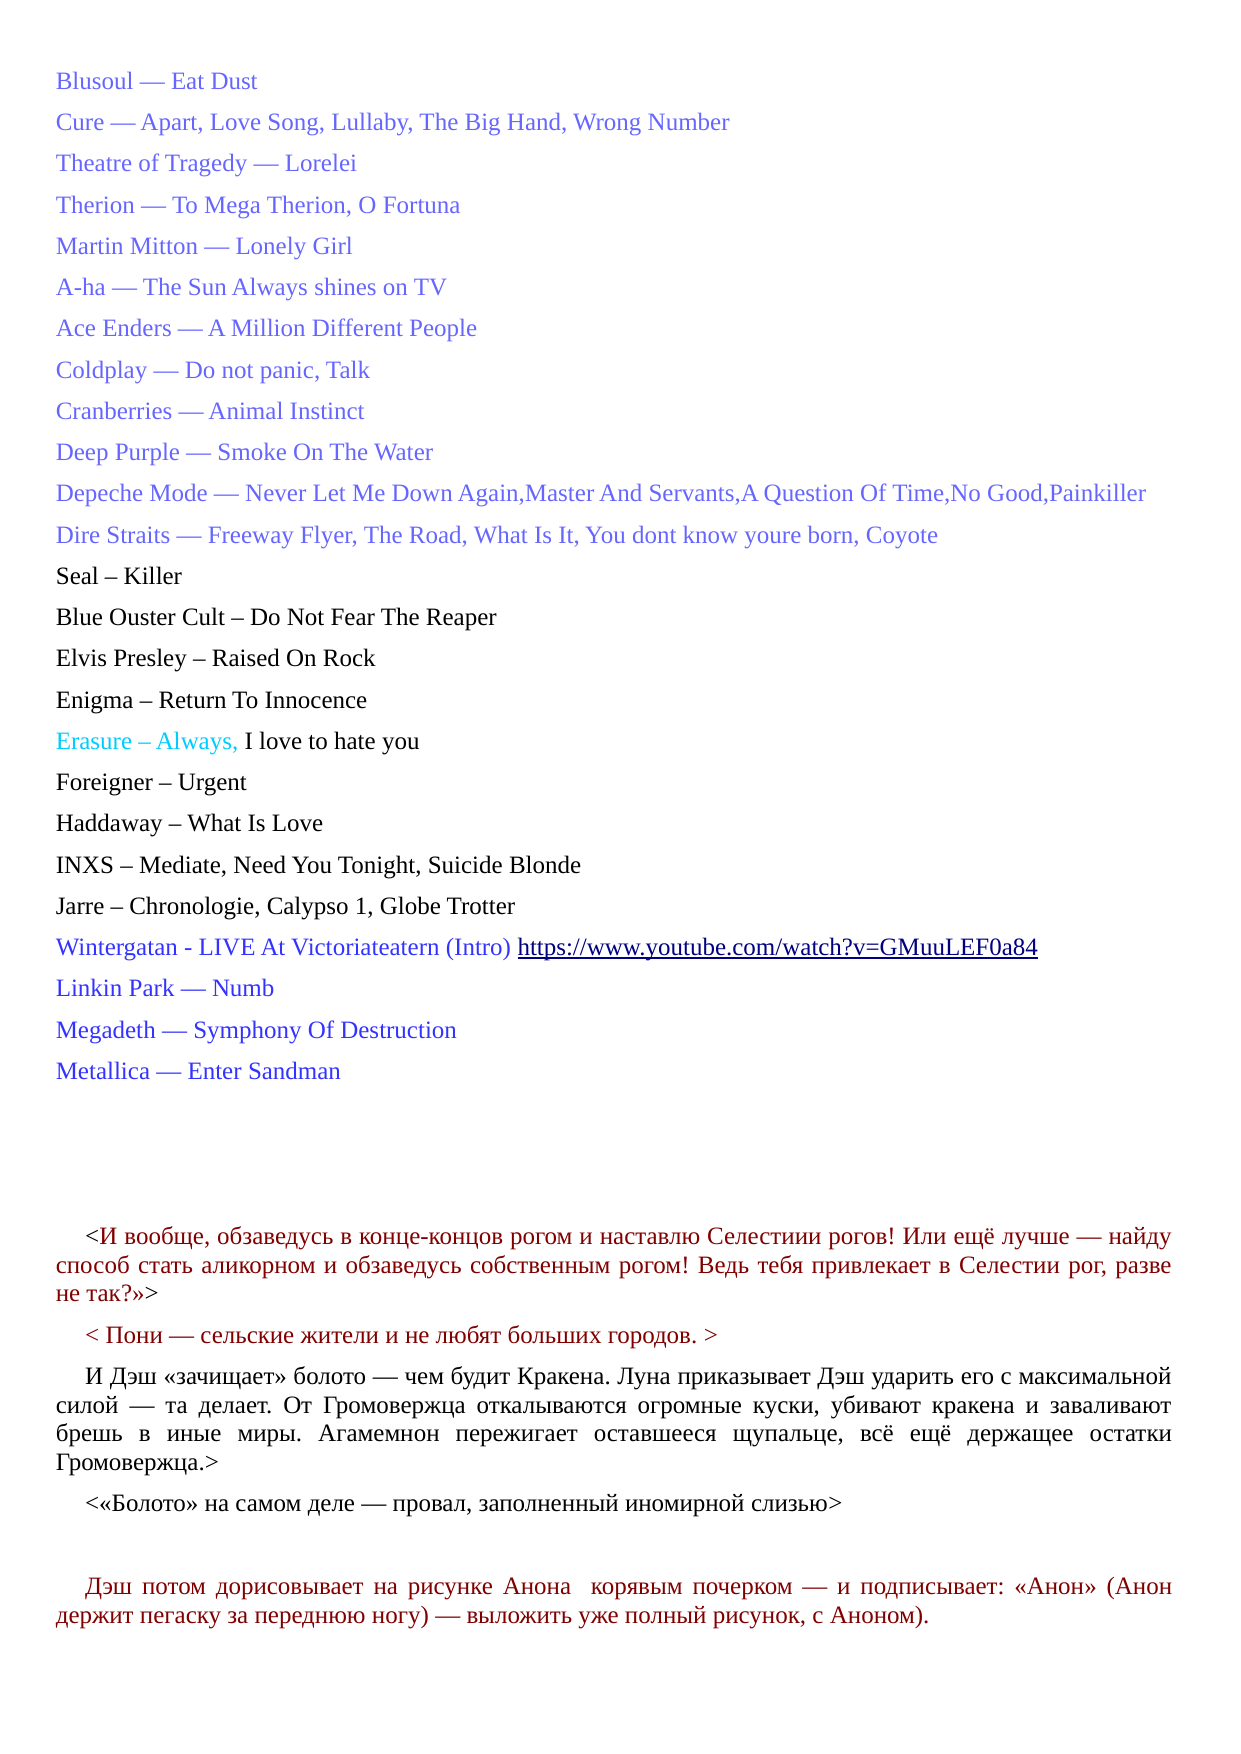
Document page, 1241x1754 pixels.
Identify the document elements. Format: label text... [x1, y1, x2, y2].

text Deep Purple — Smoke On The Water [56, 437, 1173, 466]
text <И вообще, обзаведусь в конце-концов рогом и наставлю Селестиии рогов! Или ещё лучше — найду способ стать аликорном и обзаведусь собственным рогом! Ведь тебя привлекает в Селестии рог, разве не так?»> [56, 1221, 1173, 1307]
text И Дэш «зачищает» болото — чем будит Кракена. Луна приказывает Дэш ударить его с максимальной силой — та делает. От Громовержца откалываются огромные куски, убивают кракена и заваливают брешь в иные миры. Агамемнон пережигает оставшееся щупальце, всё ещё держащее остатки Громовержца.> [56, 1361, 1173, 1476]
text Depeche Mode — Never Let Me Down Again,Master And Servants,A Question Of Time,No Good,Painkiller [56, 478, 1173, 507]
text Haddaway – What Is Love [56, 808, 1173, 837]
text Enigma – Return To Innocence [56, 685, 1173, 713]
text <«Болото» на самом деле — провал, заполненный иномирной слизью> [56, 1488, 1173, 1517]
text Dire Straits — Freeway Flyer, The Road, What Is It, You dont know youre born, Coyote [56, 520, 1173, 548]
text Seal – Killer [56, 561, 1173, 590]
text Metallica — Enter Sandman [56, 1056, 1173, 1085]
text Cranberries — Animal Instinct [56, 396, 1173, 425]
text Blue Ouster Cult – Do Not Fear The Reaper [56, 602, 1173, 631]
text Wintergatan - LIVE At Victoriateatern (Intro) https://www.youtube.com/watch?v=GMuuLEF0a84 [56, 932, 1173, 961]
text Therion — To Mega Therion, O Fortuna [56, 190, 1173, 218]
text Elvis Presley – Raised On Rock [56, 643, 1173, 672]
text Cure — Apart, Love Song, Lullaby, The Big Hand, Wrong Number [56, 107, 1173, 136]
text Blusoul — Eat Dust [56, 66, 1173, 95]
text Jarre – Chronologie, Calypso 1, Globe Trotter [56, 891, 1173, 920]
text A-ha — The Sun Always shines on TV [56, 272, 1173, 301]
text INXS – Mediate, Need You Tonight, Suicide Blonde [56, 850, 1173, 878]
text Linkin Park — Numb [56, 973, 1173, 1002]
text Foreigner – Urgent [56, 767, 1173, 796]
text Megadeth — Symphony Of Destruction [56, 1015, 1173, 1043]
text Дэш потом дорисовывает на рисунке Анона корявым почерком — и подписывает: «Анон» (Анон держит пегаску за переднюю ногу) — выложить уже полный рисунок, с Аноном). [56, 1571, 1173, 1628]
text Martin Mitton — Lonely Girl [56, 231, 1173, 260]
text Ace Enders — A Million Different People [56, 313, 1173, 342]
text < Пони — сельские жители и не любят больших городов. > [56, 1320, 1173, 1348]
text Erasure – Always, I love to hate you [56, 726, 1173, 755]
text Theatre of Tragedy — Lorelei [56, 148, 1173, 177]
text Coldplay — Do not panic, Talk [56, 355, 1173, 383]
